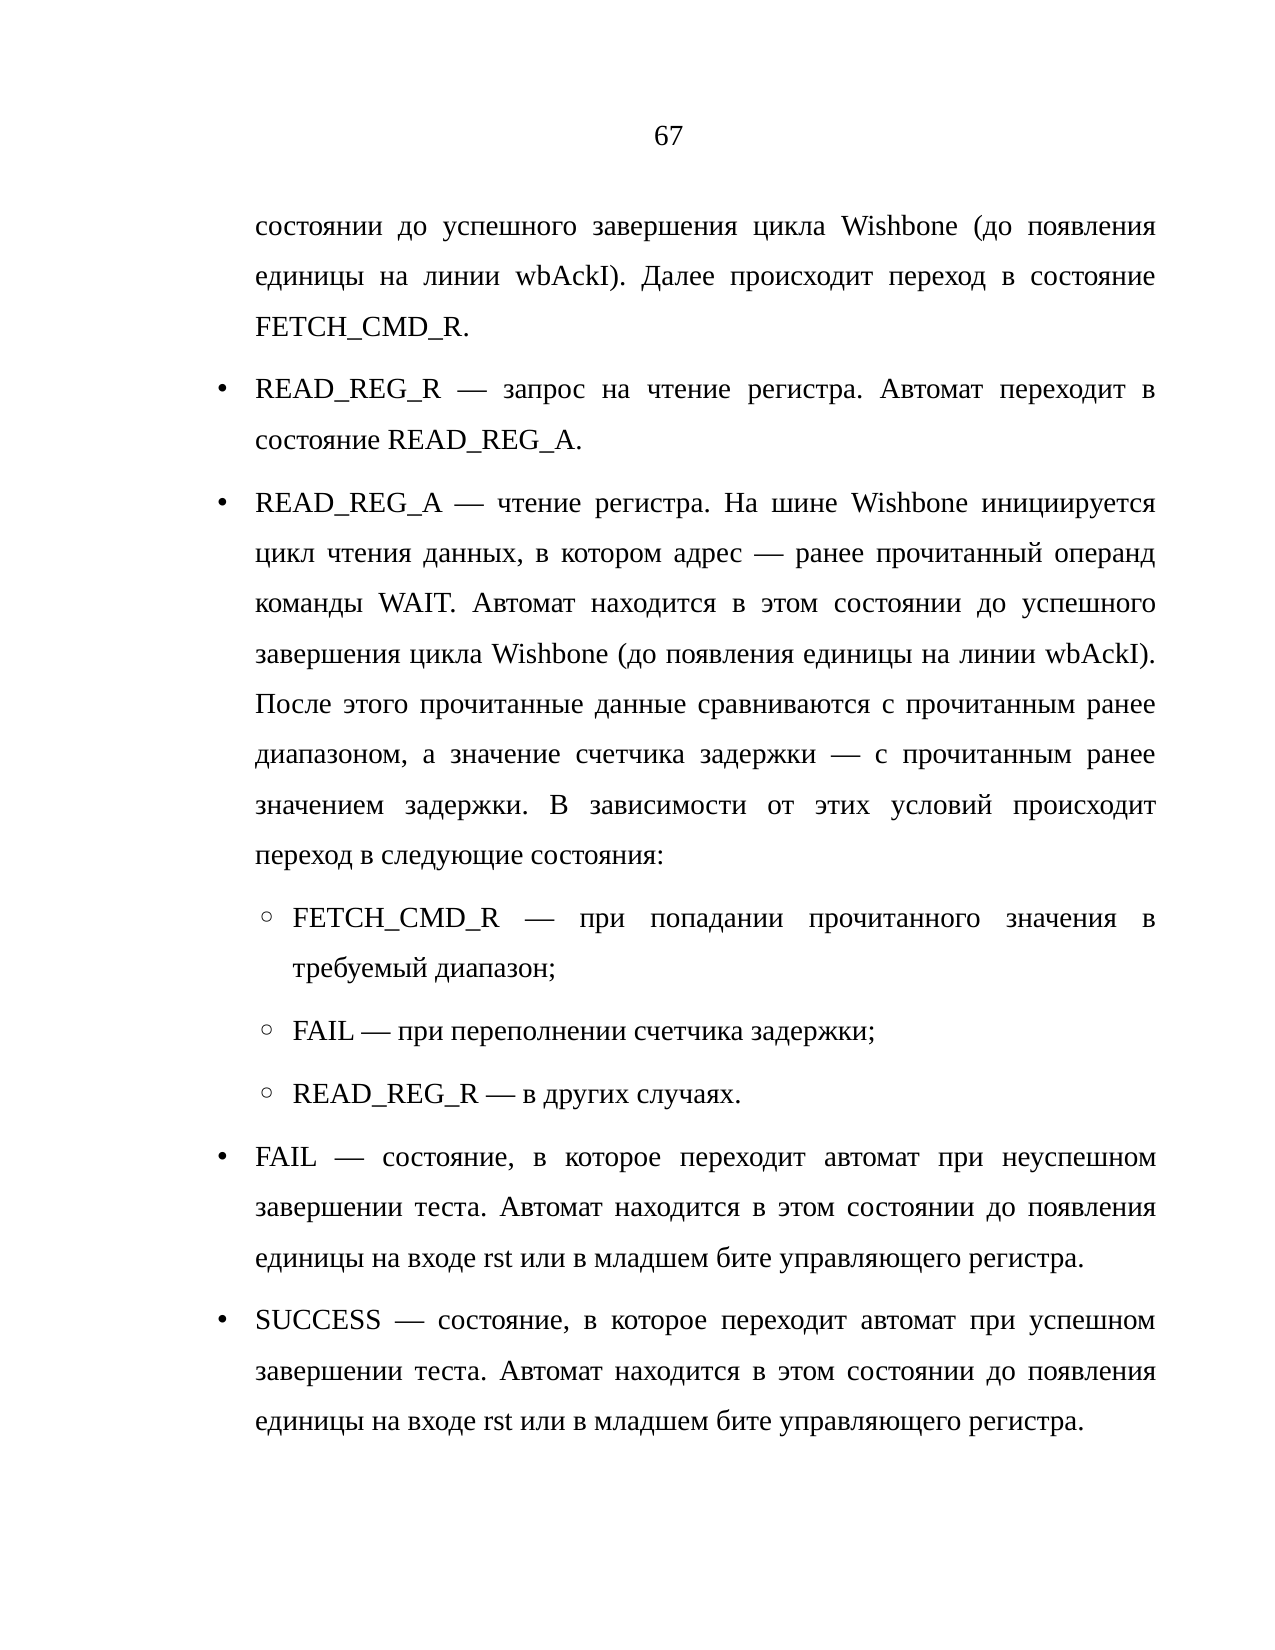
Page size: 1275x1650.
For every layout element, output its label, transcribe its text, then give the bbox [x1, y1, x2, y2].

list FETCH_CMD_R — при попадании прочитанного значения в требуемый диапазон; [255, 900, 1157, 984]
list READ_REG_R — запрос на чтение регистра. Автомат переходит в состояние READ_REG_A. [217, 372, 1157, 456]
list READ_REG_R — в других случаях. [255, 1076, 1157, 1110]
list FAIL — состояние, в которое переходит автомат при неуспешном завершении теста. Автомат находится в этом состоянии до появления единицы на входе rst или в младшем бите управляющего регистра. [217, 1139, 1157, 1273]
list FAIL — при переполнении счетчика задержки; [255, 1013, 1157, 1047]
list READ_REG_A — чтение регистра. На шине Wishbone инициируется цикл чтения данных, в котором адрес — ранее прочитанный операнд команды WAIT. Автомат находится в этом состоянии до успешного завершения цикла Wishbone (до появления единицы на линии wbAckI). После этого прочитанные данные сравниваются с прочитанным ранее диапазоном, а значение счетчика задержки — с прочитанным ранее значением задержки. В зависимости от этих условий происходит переход в следующие состояния: [217, 485, 1157, 871]
list SUCCESS — состояние, в которое переходит автомат при успешном завершении теста. Автомат находится в этом состоянии до появления единицы на входе rst или в младшем бите управляющего регистра. [217, 1302, 1157, 1437]
list состоянии до успешного завершения цикла Wishbone (до появления единицы на линии wbAckI). Далее происходит переход в состояние FETCH_CMD_R. [217, 208, 1157, 342]
